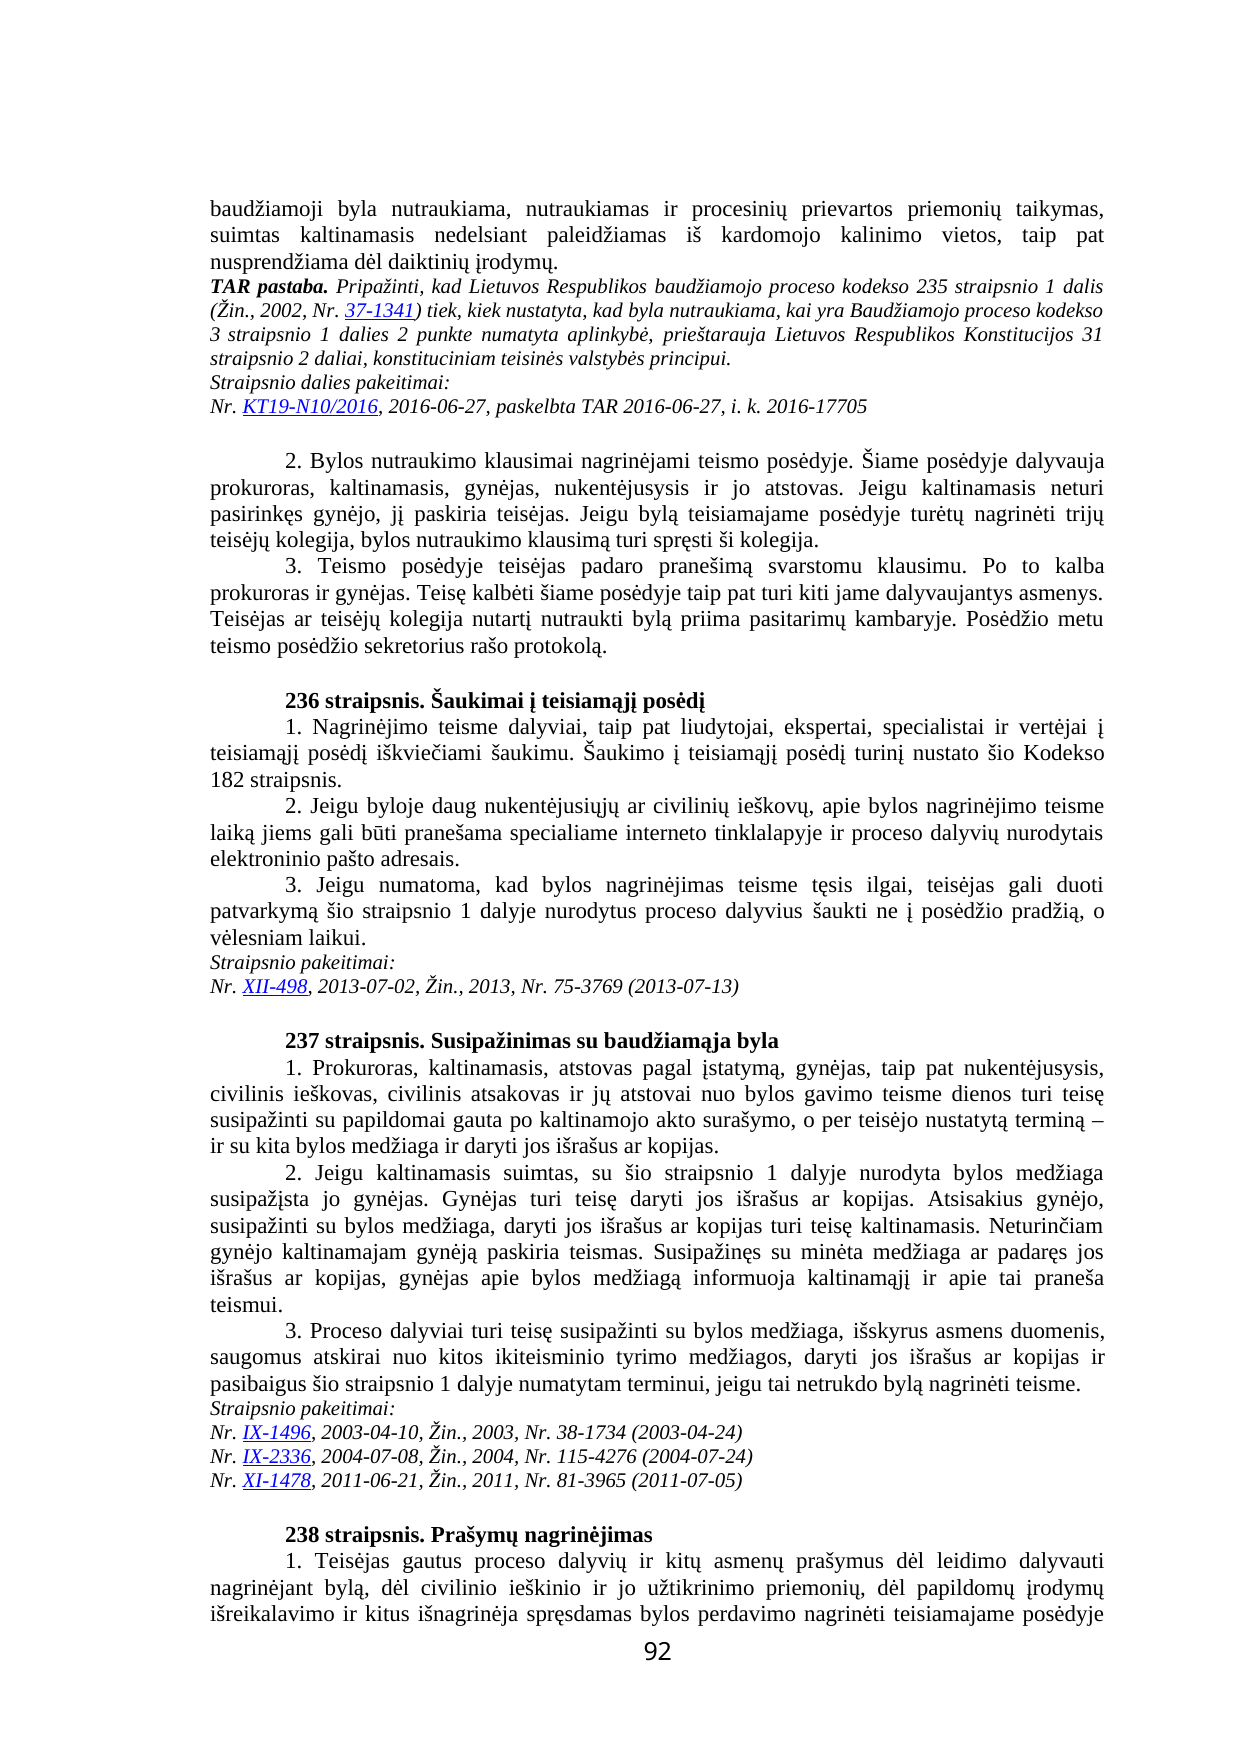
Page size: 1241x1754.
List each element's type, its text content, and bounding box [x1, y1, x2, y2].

text 238 straipsnis. Prašymų nagrinėjimas [210, 1521, 1106, 1547]
text 2. Jeigu byloje daug nukentėjusiųjų ar civilinių ieškovų, apie bylos nagrinėjimo teisme laiką jiems gali būti pranešama specialiame interneto tinklalapyje ir proceso dalyvių nurodytais elektroninio pašto adresais. [210, 792, 1106, 871]
text 2. Bylos nutraukimo klausimai nagrinėjami teismo posėdyje. Šiame posėdyje dalyvauja prokuroras, kaltinamasis, gynėjas, nukentėjusysis ir jo atstovas. Jeigu kaltinamasis neturi pasirinkęs gynėjo, jį paskiria teisėjas. Jeigu bylą teisiamajame posėdyje turėtų nagrinėti trijų teisėjų kolegija, bylos nutraukimo klausimą turi spręsti ši kolegija. [210, 447, 1106, 553]
text Nr. XI-1478, 2011-06-21, Žin., 2011, Nr. 81-3965 (2011-07-05) [210, 1468, 1106, 1492]
text Straipsnio pakeitimai: [210, 950, 1106, 974]
text Straipsnio pakeitimai: [210, 1396, 1106, 1420]
text Nr. IX-1496, 2003-04-10, Žin., 2003, Nr. 38-1734 (2003-04-24) [210, 1420, 1106, 1444]
text TAR pastaba. Pripažinti, kad Lietuvos Respublikos baudžiamojo proceso kodekso 235 straipsnio 1 dalis (Žin., 2002, Nr. 37-1341) tiek, kiek nustatyta, kad byla nutraukiama, kai yra Baudžiamojo proceso kodekso 3 straipsnio 1 dalies 2 punkte numatyta aplinkybė, prieštarauja Lietuvos Respublikos Konstitucijos 31 straipsnio 2 daliai, konstituciniam teisinės valstybės principui. [210, 274, 1106, 370]
text 1. Prokuroras, kaltinamasis, atstovas pagal įstatymą, gynėjas, taip pat nukentėjusysis, civilinis ieškovas, civilinis atsakovas ir jų atstovai nuo bylos gavimo teisme dienos turi teisę susipažinti su papildomai gauta po kaltinamojo akto surašymo, o per teisėjo nustatytą terminą – ir su kita bylos medžiaga ir daryti jos išrašus ar kopijas. [210, 1053, 1106, 1159]
text Nr. KT19-N10/2016, 2016-06-27, paskelbta TAR 2016-06-27, i. k. 2016-17705 [210, 394, 1106, 418]
text 237 straipsnis. Susipažinimas su baudžiamąja byla [210, 1027, 1106, 1053]
text 3. Jeigu numatoma, kad bylos nagrinėjimas teisme tęsis ilgai, teisėjas gali duoti patvarkymą šio straipsnio 1 dalyje nurodytus proceso dalyvius šaukti ne į posėdžio pradžią, o vėlesniam laikui. [210, 871, 1106, 950]
text 236 straipsnis. Šaukimai į teisiamąjį posėdį [210, 687, 1106, 713]
text 2. Jeigu kaltinamasis suimtas, su šio straipsnio 1 dalyje nurodyta bylos medžiaga susipažįsta jo gynėjas. Gynėjas turi teisę daryti jos išrašus ar kopijas. Atsisakius gynėjo, susipažinti su bylos medžiaga, daryti jos išrašus ar kopijas turi teisę kaltinamasis. Neturinčiam gynėjo kaltinamajam gynėją paskiria teismas. Susipažinęs su minėta medžiaga ar padaręs jos išrašus ar kopijas, gynėjas apie bylos medžiagą informuoja kaltinamąjį ir apie tai praneša teismui. [210, 1159, 1106, 1317]
text 1. Nagrinėjimo teisme dalyviai, taip pat liudytojai, ekspertai, specialistai ir vertėjai į teisiamąjį posėdį iškviečiami šaukimu. Šaukimo į teisiamąjį posėdį turinį nustato šio Kodekso 182 straipsnis. [210, 713, 1106, 792]
text 1. Teisėjas gautus proceso dalyvių ir kitų asmenų prašymus dėl leidimo dalyvauti nagrinėjant bylą, dėl civilinio ieškinio ir jo užtikrinimo priemonių, dėl papildomų įrodymų išreikalavimo ir kitus išnagrinėja spręsdamas bylos perdavimo nagrinėti teisiamajame posėdyje [210, 1547, 1106, 1627]
text 3. Teismo posėdyje teisėjas padaro pranešimą svarstomu klausimu. Po to kalba prokuroras ir gynėjas. Teisę kalbėti šiame posėdyje taip pat turi kiti jame dalyvaujantys asmenys. Teisėjas ar teisėjų kolegija nutartį nutraukti bylą priima pasitarimų kambaryje. Posėdžio metu teismo posėdžio sekretorius rašo protokolą. [210, 553, 1106, 658]
text 3. Proceso dalyviai turi teisę susipažinti su bylos medžiaga, išskyrus asmens duomenis, saugomus atskirai nuo kitos ikiteisminio tyrimo medžiagos, daryti jos išrašus ar kopijas ir pasibaigus šio straipsnio 1 dalyje numatytam terminui, jeigu tai netrukdo bylą nagrinėti teisme. [210, 1317, 1106, 1396]
text Nr. XII-498, 2013-07-02, Žin., 2013, Nr. 75-3769 (2013-07-13) [210, 974, 1106, 998]
text baudžiamoji byla nutraukiama, nutraukiamas ir procesinių prievartos priemonių taikymas, suimtas kaltinamasis nedelsiant paleidžiamas iš kardomojo kalinimo vietos, taip pat nusprendžiama dėl daiktinių įrodymų. [210, 195, 1106, 274]
text Straipsnio dalies pakeitimai: [210, 370, 1106, 394]
text Nr. IX-2336, 2004-07-08, Žin., 2004, Nr. 115-4276 (2004-07-24) [210, 1444, 1106, 1468]
